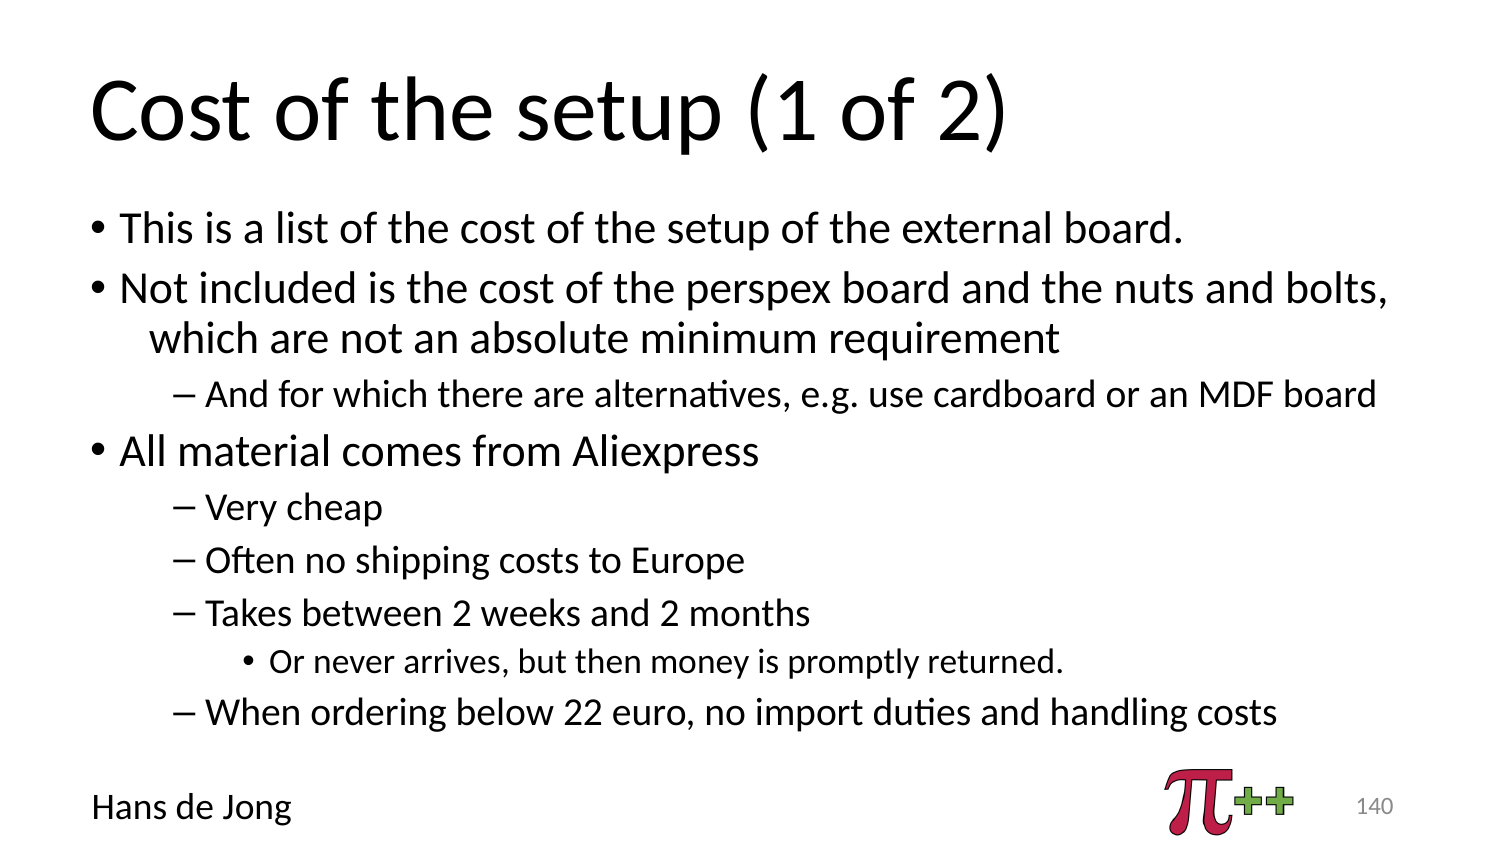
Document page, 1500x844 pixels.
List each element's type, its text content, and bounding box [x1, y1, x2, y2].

title Cost of the setup (1 of 2) [75, 33, 1426, 175]
list This is a list of the cost of the setup of the external board. Not included is the cost of the perspex board and the nuts and bolts, which are not an absolute minimum requirement And for which there are alternatives, e.g. use cardboard or an MDF board All material comes from Aliexpress Very cheap Often no shipping costs to Europe Takes between 2 weeks and 2 months Or never arrives, but then money is promptly returned. When ordering below 22 euro, no import duties and handling costs [75, 196, 1426, 754]
text_box 140 [1340, 782, 1426, 827]
